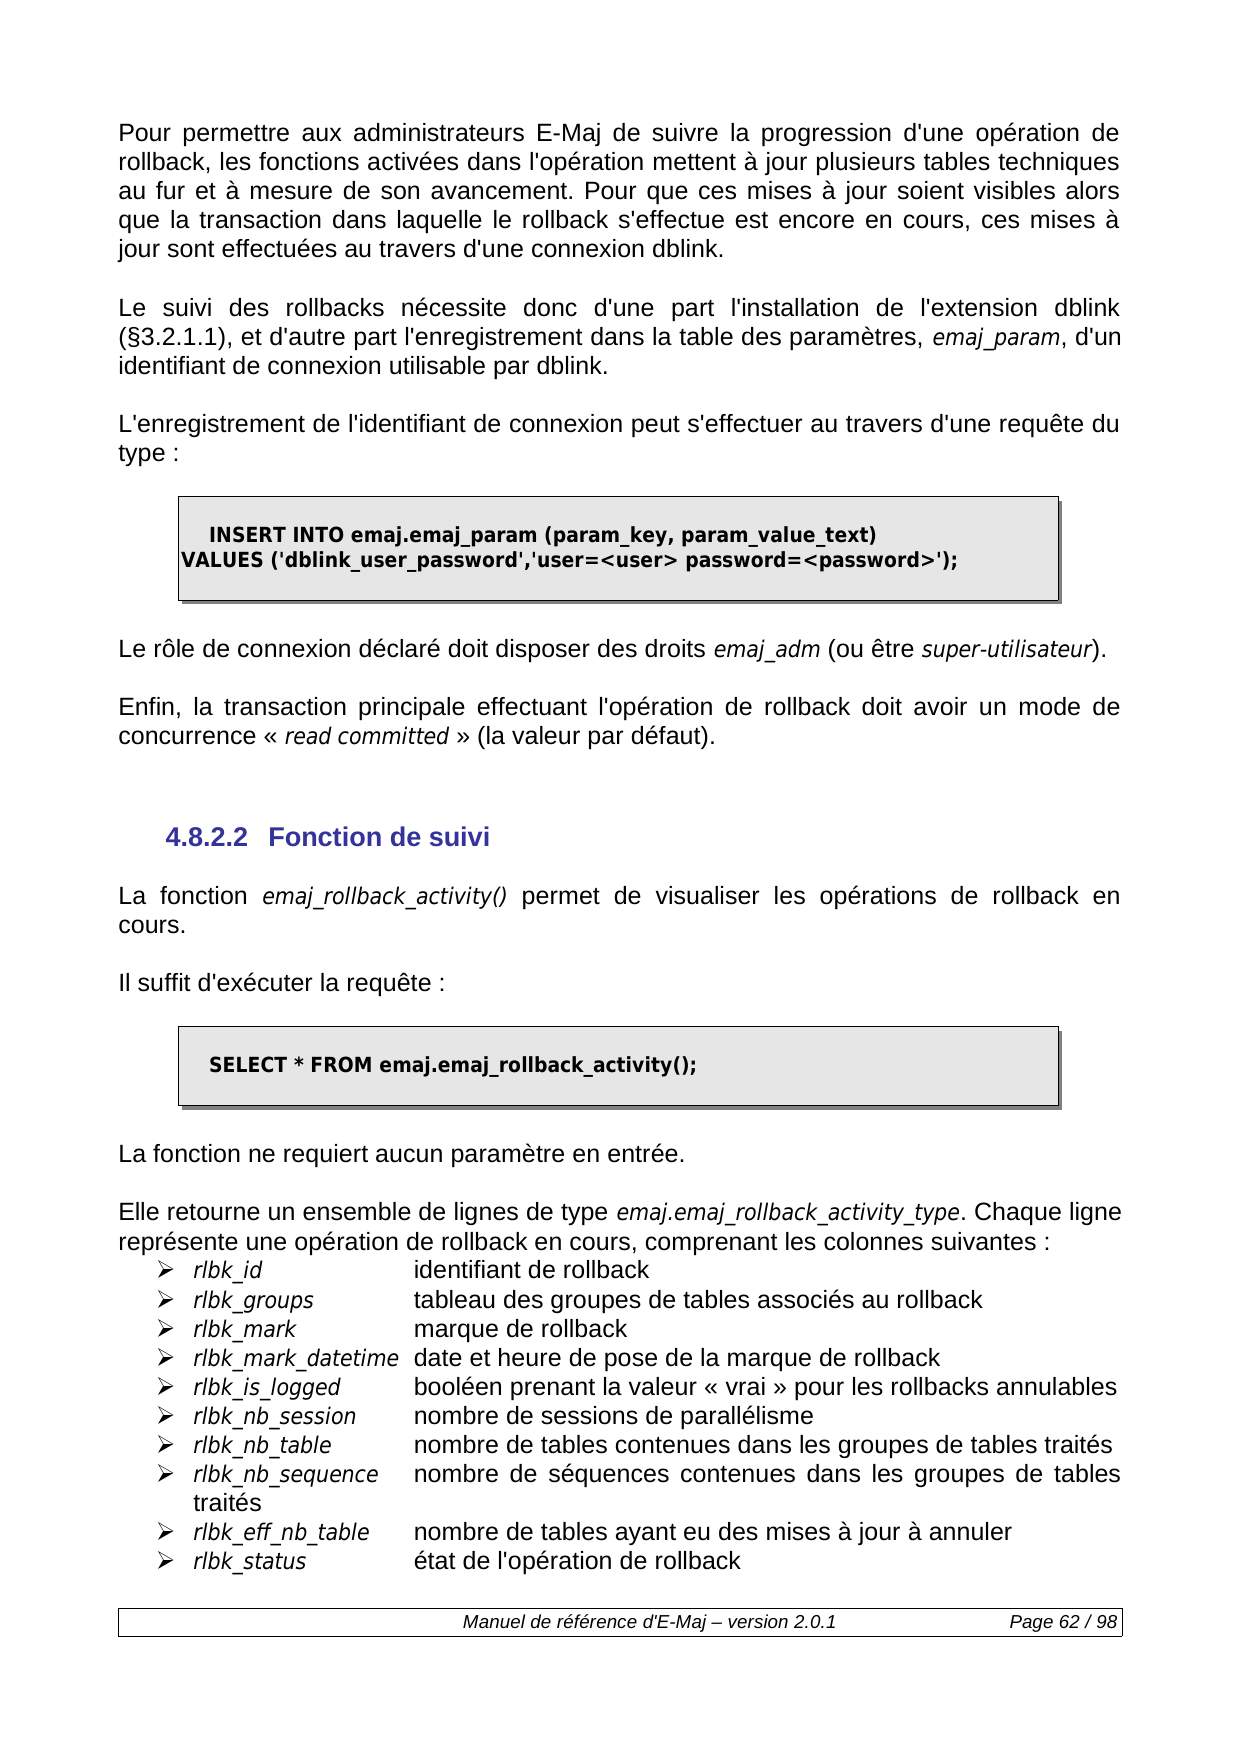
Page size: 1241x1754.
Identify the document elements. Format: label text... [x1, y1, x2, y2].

list rlbk_nb_session nombre de sessions de parallélisme [156, 1401, 1122, 1430]
text SELECT * FROM emaj.emaj_rollback_activity(); [179, 1050, 1058, 1075]
list rlbk_is_logged booléen prenant la valeur « vrai » pour les rollbacks annulables [156, 1372, 1122, 1401]
list rlbk_mark_datetime date et heure de pose de la marque de rollback [156, 1343, 1122, 1372]
list rlbk_status état de l'opération de rollback [156, 1546, 1122, 1575]
text Il suffit d'exécuter la requête : [118, 968, 1122, 997]
list rlbk_id identifiant de rollback [156, 1255, 1122, 1284]
text Enfin, la transaction principale effectuant l'opération de rollback doit avoir un mode de concurrence « read committed » (la valeur par défaut). [118, 692, 1122, 750]
list rlbk_nb_table nombre de tables contenues dans les groupes de tables traités [156, 1430, 1122, 1459]
text La fonction ne requiert aucun paramètre en entrée. [118, 1139, 1122, 1168]
text Elle retourne un ensemble de lignes de type emaj.emaj_rollback_activity_type. Chaque ligne représente une opération de rollback en cours, comprenant les colonnes suivantes : [118, 1197, 1122, 1255]
list rlbk_nb_sequence nombre de séquences contenues dans les groupes de tables traités [156, 1459, 1122, 1517]
text INSERT INTO emaj.emaj_param (param_key, param_value_text) VALUES ('dblink_user_password','user=<user> password=<password>'); [179, 520, 1058, 569]
list rlbk_mark marque de rollback [156, 1313, 1122, 1343]
text L'enregistrement de l'identifiant de connexion peut s'effectuer au travers d'une requête du type : [118, 409, 1122, 467]
subtitle Fonction de suivi [165, 821, 1122, 852]
list rlbk_eff_nb_table nombre de tables ayant eu des mises à jour à annuler [156, 1517, 1122, 1546]
text Pour permettre aux administrateurs E-Maj de suivre la progression d'une opération de rollback, les fonctions activées dans l'opération mettent à jour plusieurs tables techniques au fur et à mesure de son avancement. Pour que ces mises à jour soient visibles alors que la transaction dans laquelle le rollback s'effectue est encore en cours, ces mises à jour sont effectuées au travers d'une connexion dblink. [118, 118, 1122, 263]
text Le rôle de connexion déclaré doit disposer des droits emaj_adm (ou être super-utilisateur). [118, 634, 1122, 663]
text La fonction emaj_rollback_activity() permet de visualiser les opérations de rollback en cours. [118, 881, 1122, 939]
list rlbk_groups tableau des groupes de tables associés au rollback [156, 1284, 1122, 1313]
text Le suivi des rollbacks nécessite donc d'une part l'installation de l'extension dblink (§3.2.1.1), et d'autre part l'enregistrement dans la table des paramètres, emaj_param, d'un identifiant de connexion utilisable par dblink. [118, 292, 1122, 380]
